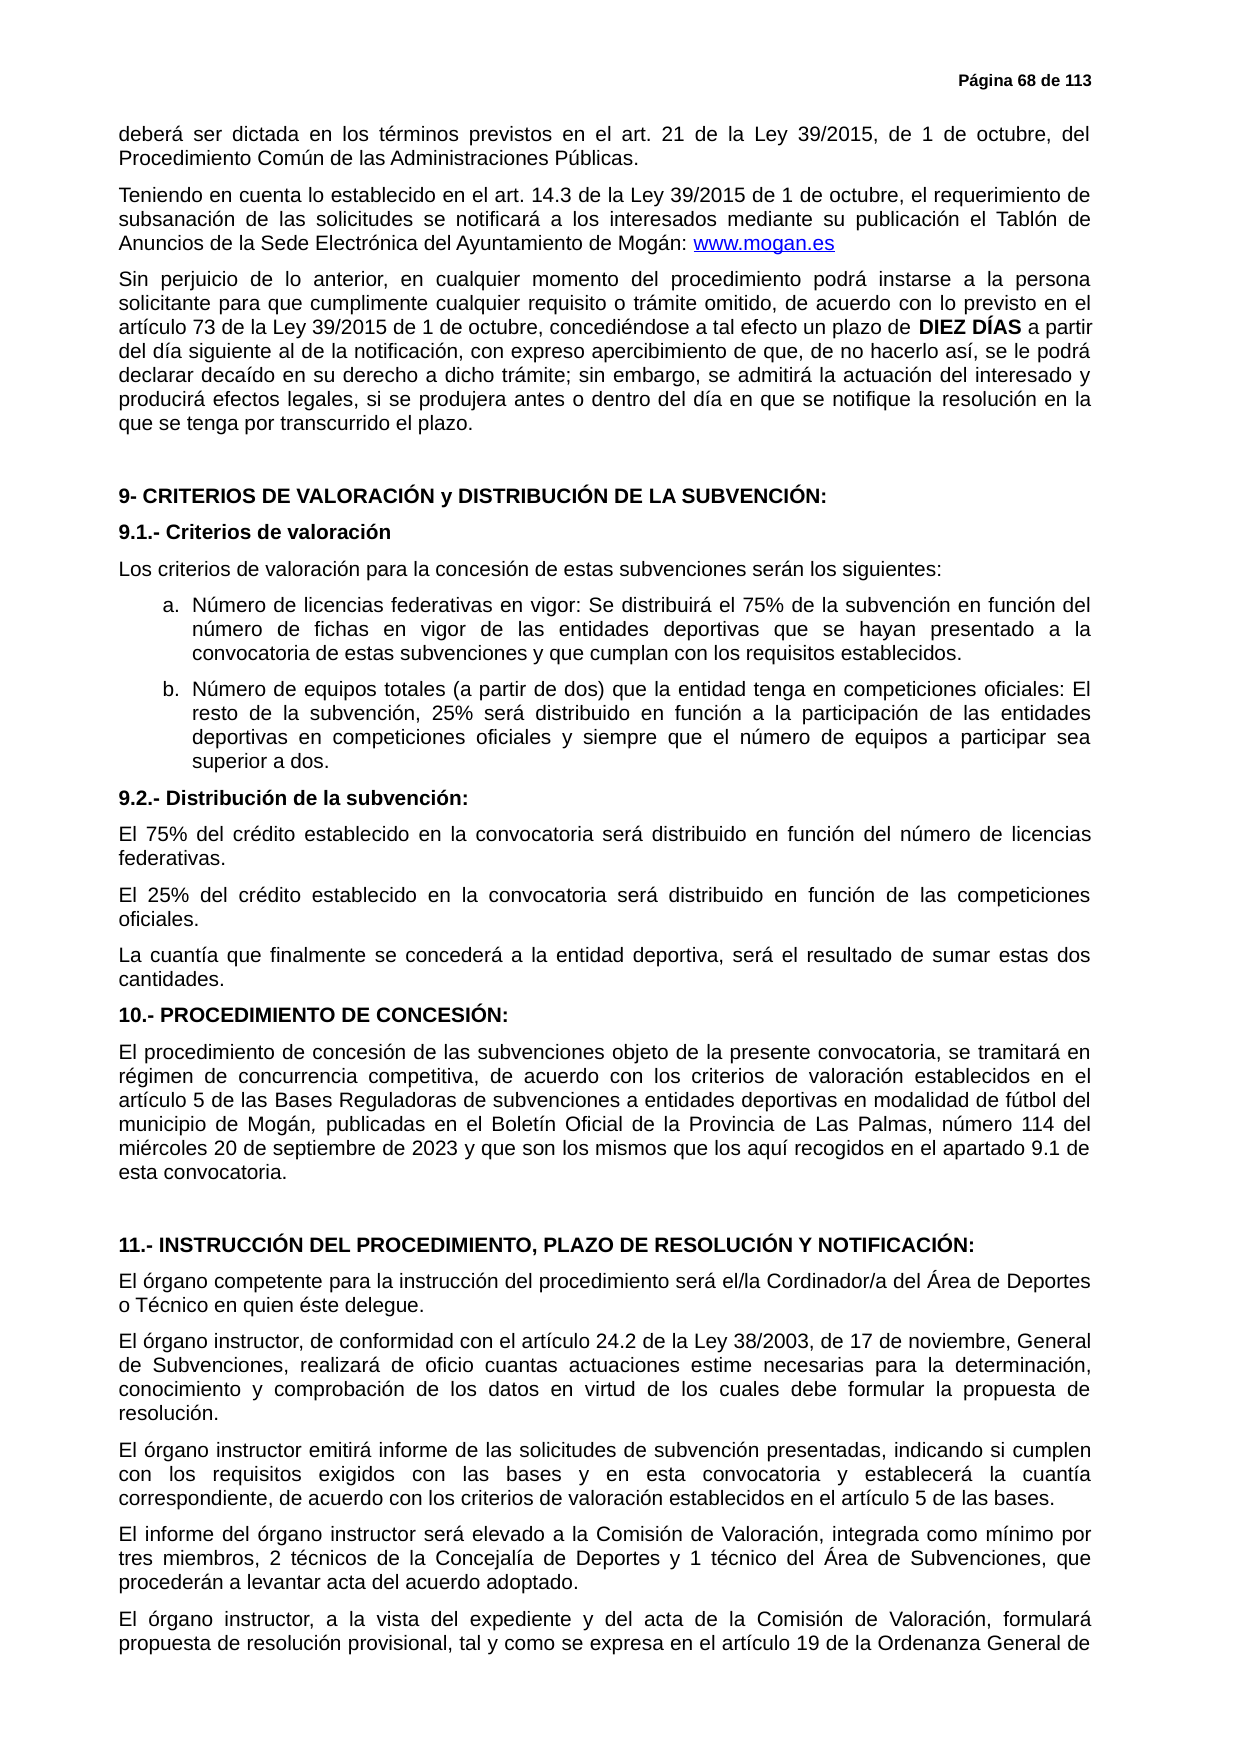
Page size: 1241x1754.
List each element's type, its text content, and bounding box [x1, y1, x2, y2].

text Sin perjuicio de lo anterior, en cualquier momento del procedimiento podrá instarse a la persona solicitante para que cumplimente cualquier requisito o trámite omitido, de acuerdo con lo previsto en el artículo 73 de la Ley 39/2015 de 1 de octubre, concediéndose a tal efecto un plazo de DIEZ DÍAS a partir del día siguiente al de la notificación, con expreso apercibimiento de que, de no hacerlo así, se le podrá declarar decaído en su derecho a dicho trámite; sin embargo, se admitirá la actuación del interesado y producirá efectos legales, si se produjera antes o dentro del día en que se notifique la resolución en la que se tenga por transcurrido el plazo. [118, 267, 1092, 434]
list Número de equipos totales (a partir de dos) que la entidad tenga en competiciones oficiales: El resto de la subvención, 25% será distribuido en función a la participación de las entidades deportivas en competiciones oficiales y siempre que el número de equipos a participar sea superior a dos. [162, 677, 1092, 773]
text El procedimiento de concesión de las subvenciones objeto de la presente convocatoria, se tramitará en régimen de concurrencia competitiva, de acuerdo con los criterios de valoración establecidos en el artículo 5 de las Bases Reguladoras de subvenciones a entidades deportivas en modalidad de fútbol del municipio de Mogán, publicadas en el Boletín Oficial de la Provincia de Las Palmas, número 114 del miércoles 20 de septiembre de 2023 y que son los mismos que los aquí recogidos en el apartado 9.1 de esta convocatoria. [118, 1040, 1092, 1183]
text El órgano instructor, de conformidad con el artículo 24.2 de la Ley 38/2003, de 17 de noviembre, General de Subvenciones, realizará de oficio cuantas actuaciones estime necesarias para la determinación, conocimiento y comprobación de los datos en virtud de los cuales debe formular la propuesta de resolución. [118, 1329, 1092, 1425]
text El órgano instructor, a la vista del expediente y del acta de la Comisión de Valoración, formulará propuesta de resolución provisional, tal y como se expresa en el artículo 19 de la Ordenanza General de [118, 1606, 1092, 1654]
text 9- CRITERIOS DE VALORACIÓN y DISTRIBUCIÓN DE LA SUBVENCIÓN: [118, 483, 1092, 507]
text 10.- PROCEDIMIENTO DE CONCESIÓN: [118, 1003, 1092, 1027]
text 11.- INSTRUCCIÓN DEL PROCEDIMIENTO, PLAZO DE RESOLUCIÓN Y NOTIFICACIÓN: [118, 1232, 1092, 1256]
text 9.1.- Criterios de valoración [118, 520, 1092, 544]
text deberá ser dictada en los términos previstos en el art. 21 de la Ley 39/2015, de 1 de octubre, del Procedimiento Común de las Administraciones Públicas. [118, 122, 1092, 170]
text Los criterios de valoración para la concesión de estas subvenciones serán los siguientes: [118, 556, 1092, 580]
text El órgano competente para la instrucción del procedimiento será el/la Cordinador/a del Área de Deportes o Técnico en quien éste delegue. [118, 1269, 1092, 1317]
text El 75% del crédito establecido en la convocatoria será distribuido en función del número de licencias federativas. [118, 822, 1092, 870]
text Teniendo en cuenta lo establecido en el art. 14.3 de la Ley 39/2015 de 1 de octubre, el requerimiento de subsanación de las solicitudes se notificará a los interesados mediante su publicación el Tablón de Anuncios de la Sede Electrónica del Ayuntamiento de Mogán: www.mogan.es [118, 182, 1092, 254]
text El informe del órgano instructor será elevado a la Comisión de Valoración, integrada como mínimo por tres miembros, 2 técnicos de la Concejalía de Deportes y 1 técnico del Área de Subvenciones, que procederán a levantar acta del acuerdo adoptado. [118, 1522, 1092, 1594]
list Número de licencias federativas en vigor: Se distribuirá el 75% de la subvención en función del número de fichas en vigor de las entidades deportivas que se hayan presentado a la convocatoria de estas subvenciones y que cumplan con los requisitos establecidos. [162, 593, 1092, 665]
text El órgano instructor emitirá informe de las solicitudes de subvención presentadas, indicando si cumplen con los requisitos exigidos con las bases y en esta convocatoria y establecerá la cuantía correspondiente, de acuerdo con los criterios de valoración establecidos en el artículo 5 de las bases. [118, 1438, 1092, 1509]
text 9.2.- Distribución de la subvención: [118, 786, 1092, 809]
text El 25% del crédito establecido en la convocatoria será distribuido en función de las competiciones oficiales. [118, 882, 1092, 930]
text La cuantía que finalmente se concederá a la entidad deportiva, será el resultado de sumar estas dos cantidades. [118, 943, 1092, 991]
